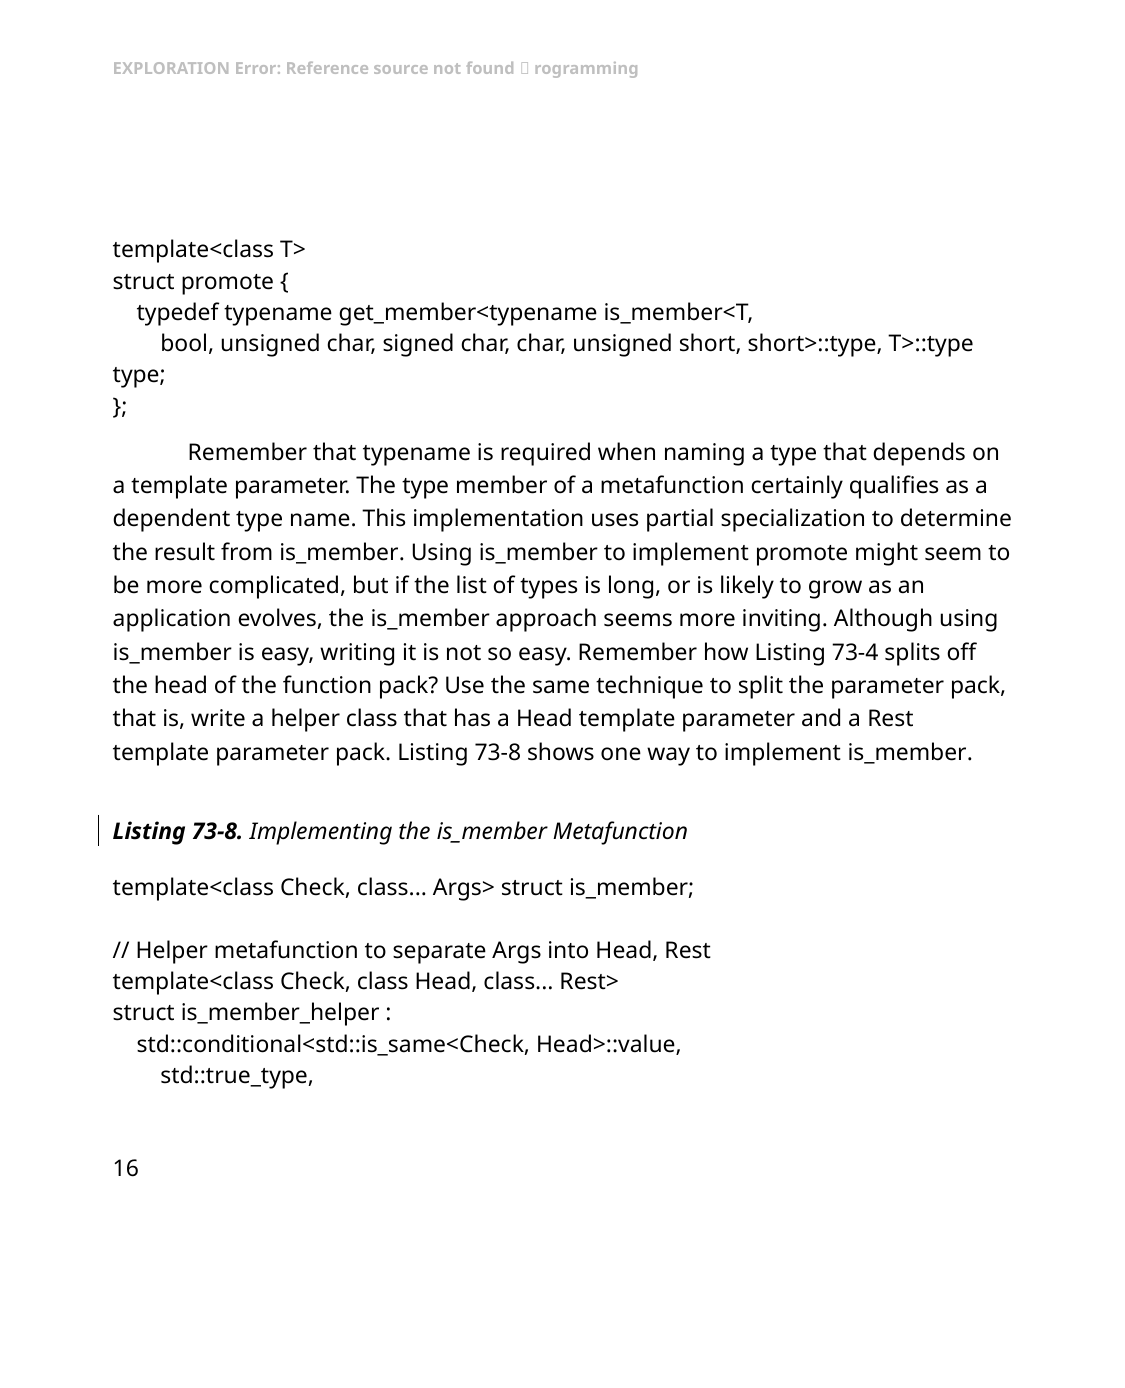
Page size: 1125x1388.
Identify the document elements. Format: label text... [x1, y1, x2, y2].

text template<class Check, class... Args> struct is_member; [112, 871, 1012, 903]
text // Helper metafunction to separate Args into Head, Rest [112, 934, 1012, 965]
text struct promote { [112, 264, 1012, 296]
text bool, unsigned char, signed char, char, unsigned short, short>::type, T>::type type; [112, 327, 1012, 389]
text template<class T> [112, 233, 1012, 264]
text Listing 73-8. Implementing the is_member Metafunction [112, 814, 1012, 846]
text template<class Check, class Head, class... Rest> [112, 965, 1012, 996]
text Remember that typename is required when naming a type that depends on a template parameter. The type member of a metafunction certainly qualifies as a dependent type name. This implementation uses partial specialization to determine the result from is_member. Using is_member to implement promote might seem to be more complicated, but if the list of types is long, or is likely to grow as an application evolves, the is_member approach seems more inviting. Although using is_member is easy, writing it is not so easy. Remember how Listing 73-4 splits off the head of the function pack? Use the same technique to split the parameter pack, that is, write a helper class that has a Head template parameter and a Rest template parameter pack. Listing 73-8 shows one way to implement is_member. [112, 433, 1012, 767]
text struct is_member_helper : [112, 996, 1012, 1028]
text }; [112, 389, 1012, 421]
text std::true_type, [112, 1059, 1012, 1090]
text std::conditional<std::is_same<Check, Head>::value, [112, 1028, 1012, 1059]
text typedef typename get_member<typename is_member<T, [112, 296, 1012, 327]
